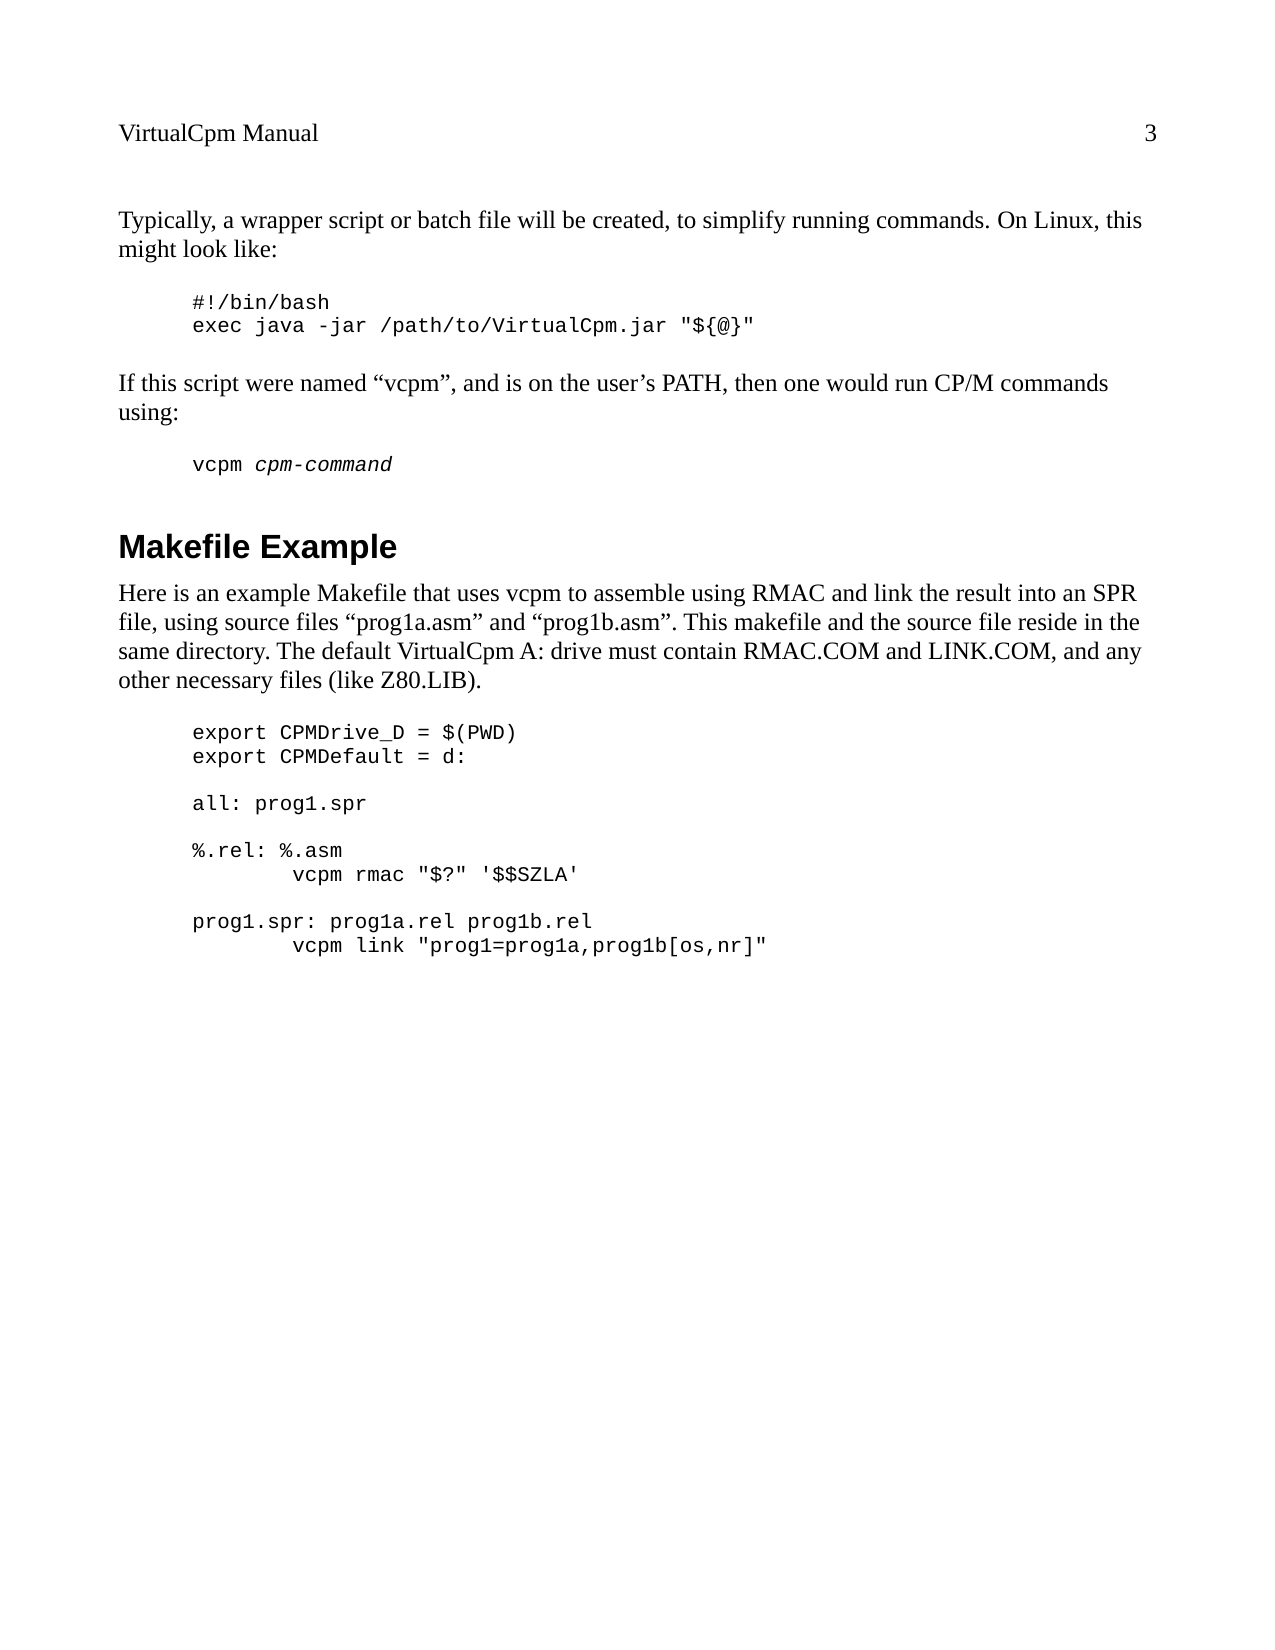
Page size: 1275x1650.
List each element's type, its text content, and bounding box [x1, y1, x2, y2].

text vcpm cpm-command [192, 454, 1157, 478]
text If this script were named “vcpm”, and is on the user’s PATH, then one would run CP/M commands using: [118, 368, 1157, 425]
text Here is an example Makefile that uses vcpm to assemble using RMAC and link the result into an SPR file, using source files “prog1a.asm” and “prog1b.asm”. This makefile and the source file reside in the same directory. The default VirtualCpm A: drive must contain RMAC.COM and LINK.COM, and any other necessary files (like Z80.LIB). [118, 578, 1157, 693]
text prog1.spr: prog1a.rel prog1b.rel [192, 911, 1157, 935]
text export CPMDrive_D = $(PWD) [192, 722, 1157, 746]
text vcpm link "prog1=prog1a,prog1b[os,nr]" [192, 935, 1157, 959]
subtitle Makefile Example [118, 527, 1157, 566]
text all: prog1.spr [192, 793, 1157, 817]
text export CPMDefault = d: [192, 746, 1157, 769]
text %.rel: %.asm [192, 841, 1157, 864]
text vcpm rmac "$?" '$$SZLA' [192, 864, 1157, 888]
text exec java -jar /path/to/VirtualCpm.jar "${@}" [192, 316, 1157, 339]
text #!/bin/bash [192, 292, 1157, 316]
text Typically, a wrapper script or batch file will be created, to simplify running commands. On Linux, this might look like: [118, 206, 1157, 263]
